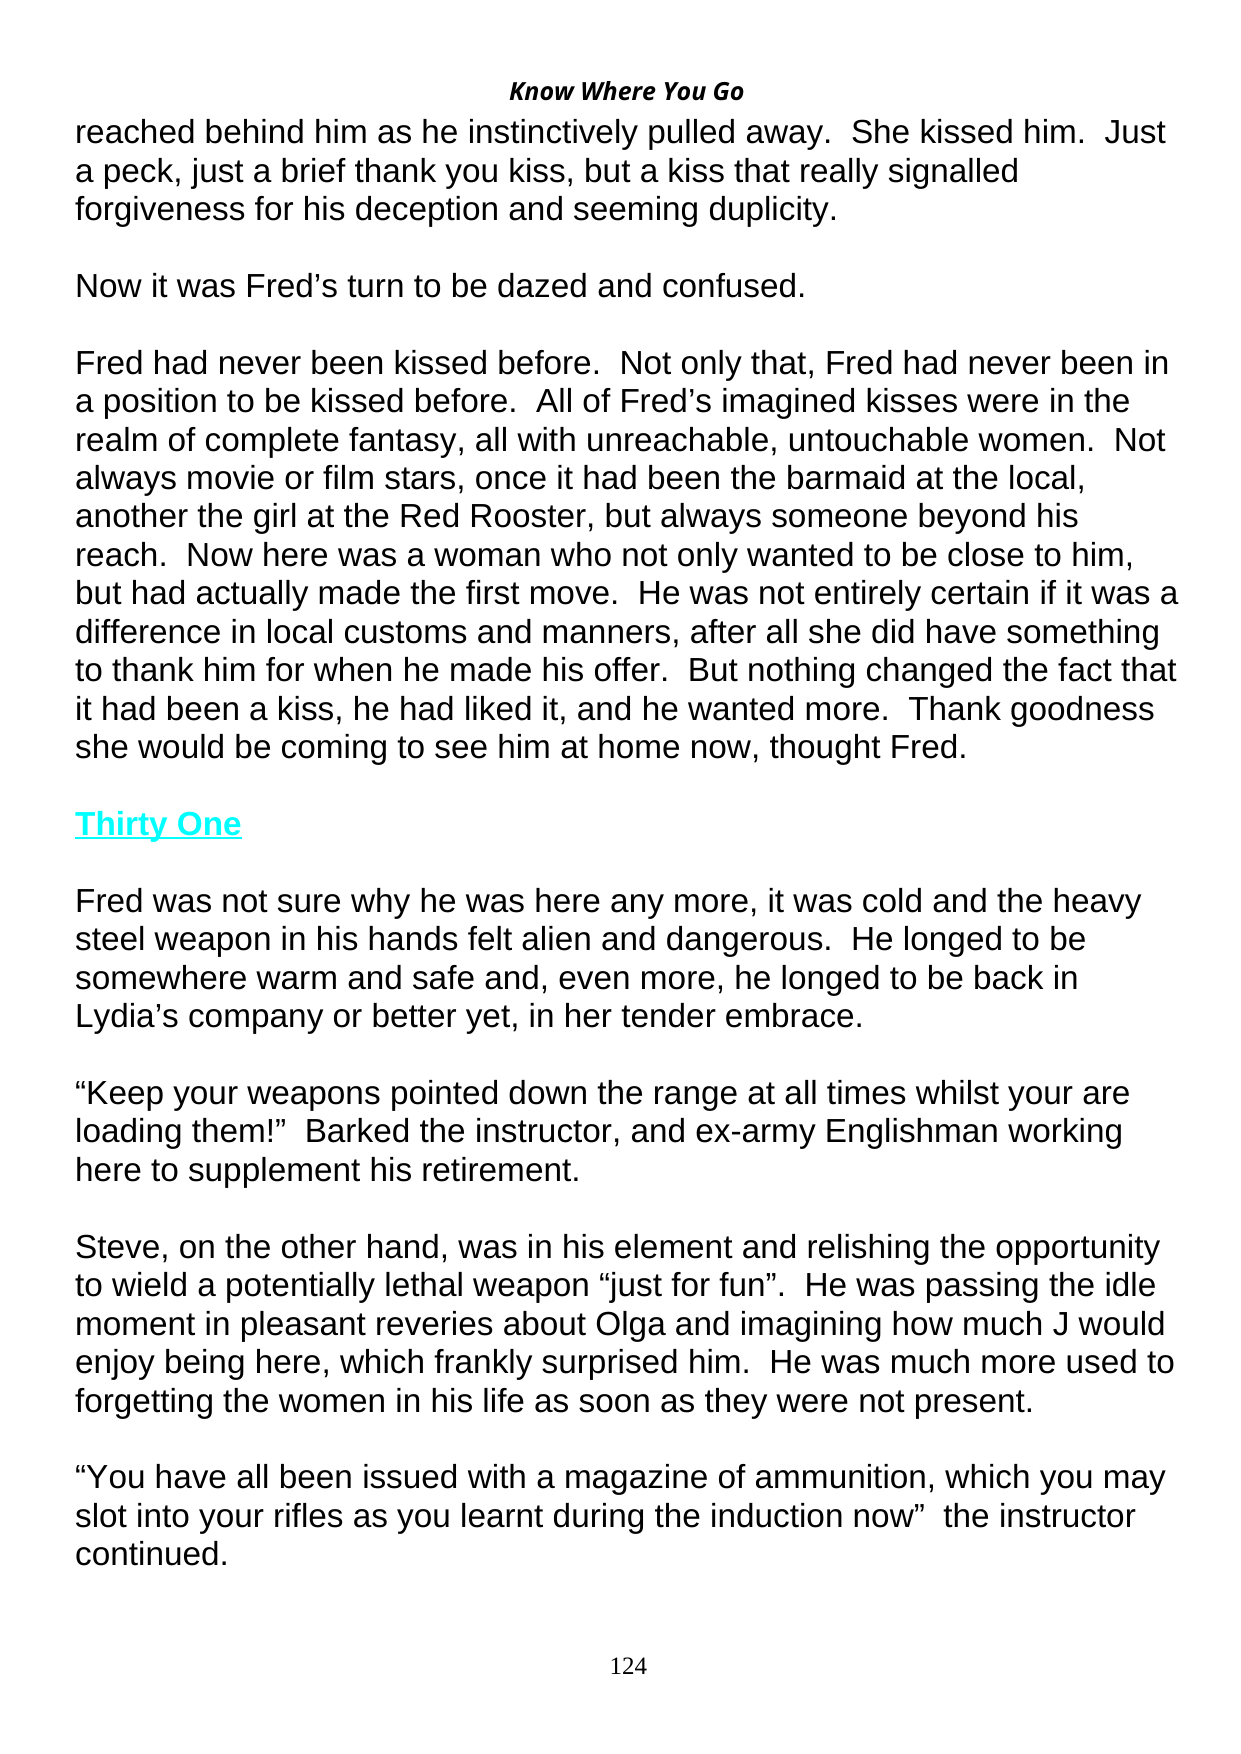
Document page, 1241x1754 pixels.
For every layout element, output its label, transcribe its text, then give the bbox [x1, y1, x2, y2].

text reached behind him as he instinctively pulled away. She kissed him. Just a peck, just a brief thank you kiss, but a kiss that really signalled forgiveness for his deception and seeming duplicity. [75, 112, 1181, 227]
text “You have all been issued with a magazine of ammunition, which you may slot into your rifles as you learnt during the induction now” the instructor continued. [75, 1457, 1181, 1573]
text Now it was Fred’s turn to be dazed and confused. [75, 266, 1181, 304]
text Thirty One [75, 804, 1181, 842]
text “Keep your weapons pointed down the range at all times whilst your are loading them!” Barked the instructor, and ex-army Englishman working here to supplement his retirement. [75, 1073, 1181, 1188]
text Fred was not sure why he was here any more, it was cold and the heavy steel weapon in his hands felt alien and dangerous. He longed to be somewhere warm and safe and, even more, he longed to be back in Lydia’s company or better yet, in her tender embrace. [75, 881, 1181, 1035]
text Fred had never been kissed before. Not only that, Fred had never been in a position to be kissed before. All of Fred’s imagined kisses were in the realm of complete fantasy, all with unreachable, untouchable women. Not always movie or film stars, once it had been the barmaid at the local, another the girl at the Red Rooster, but always someone beyond his reach. Now here was a woman who not only wanted to be close to him, but had actually made the first move. He was not entirely certain if it was a difference in local customs and manners, after all she did have something to thank him for when he made his offer. But nothing changed the fact that it had been a kiss, he had liked it, and he wanted more. Thank goodness she would be coming to see him at home now, thought Fred. [75, 343, 1181, 766]
text Steve, on the other hand, was in his element and relishing the opportunity to wield a potentially lethal weapon “just for fun”. He was passing the idle moment in pleasant reveries about Olga and imagining how much J would enjoy being here, which frankly surprised him. He was much more used to forgetting the women in his life as soon as they were not present. [75, 1227, 1181, 1419]
